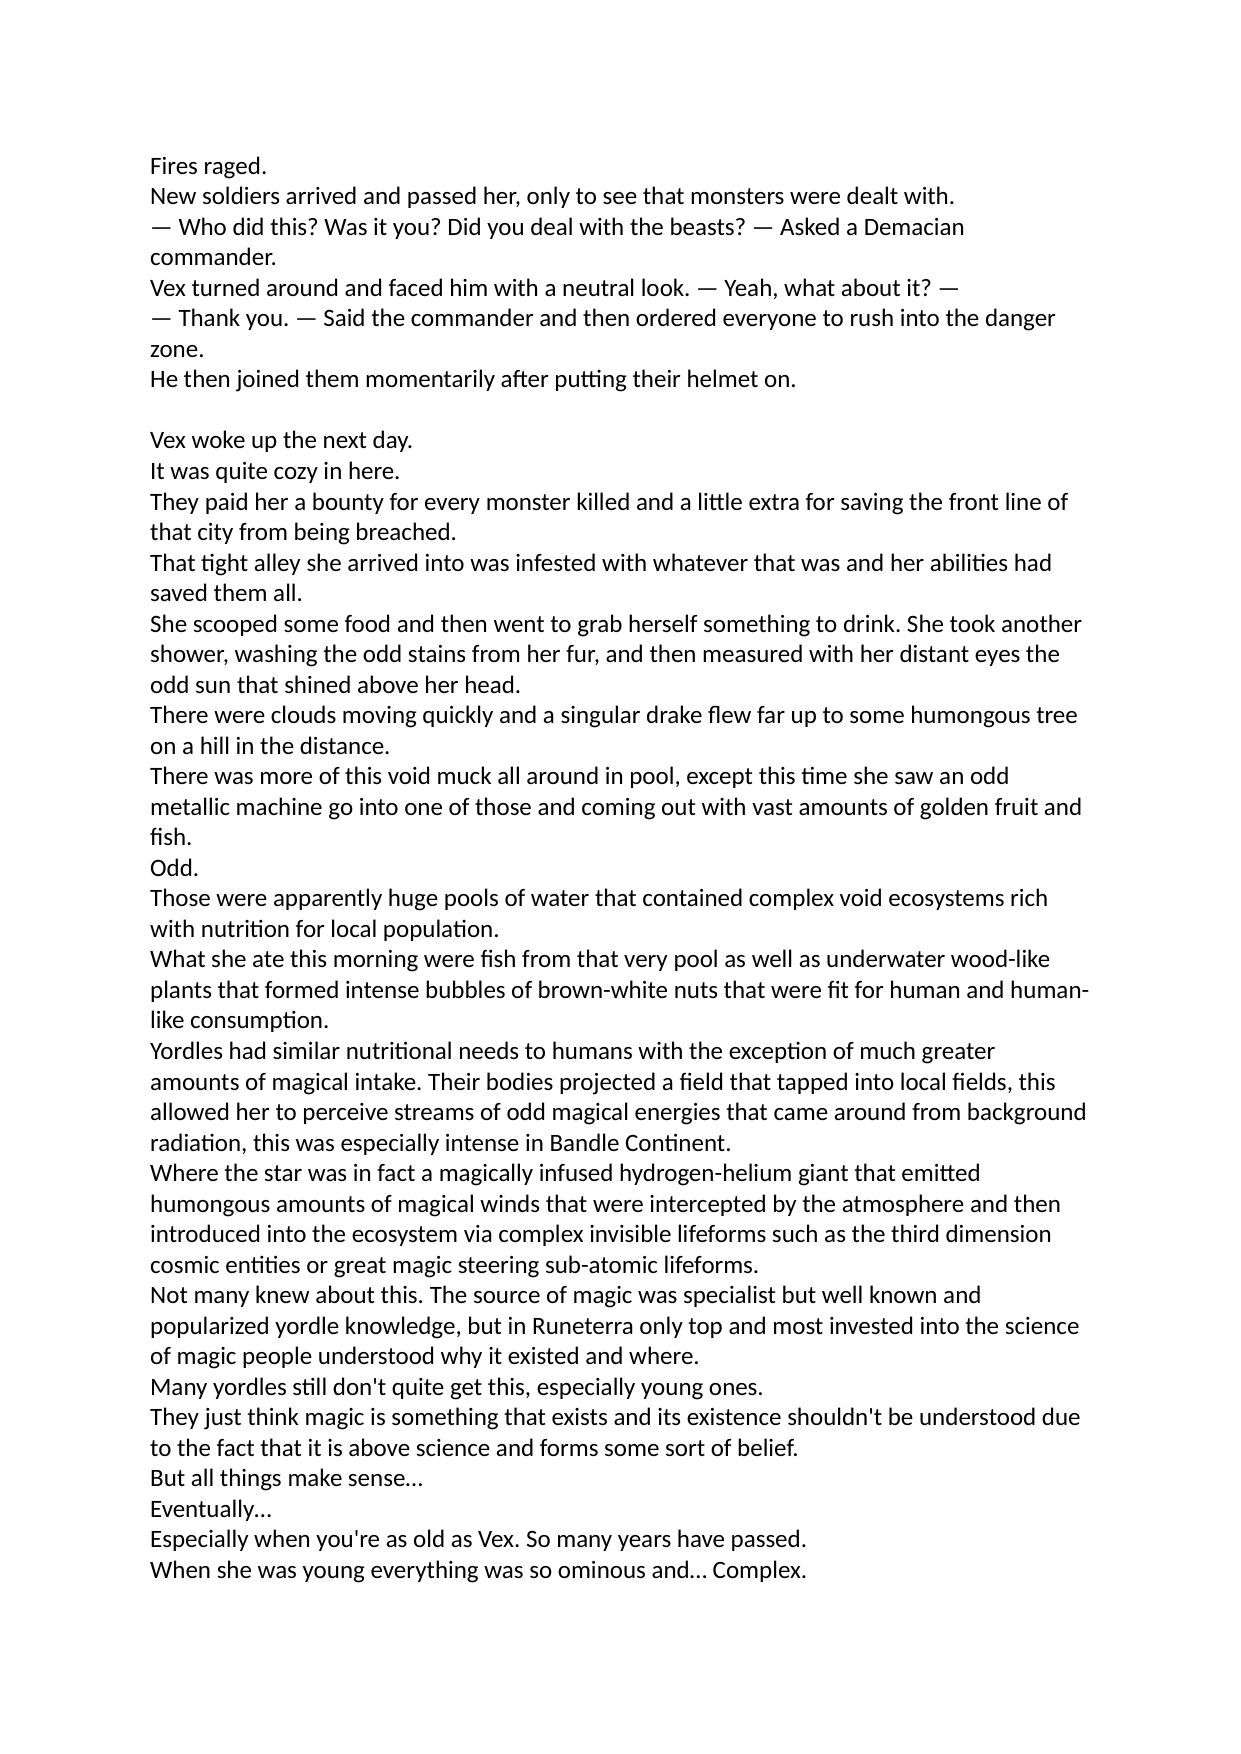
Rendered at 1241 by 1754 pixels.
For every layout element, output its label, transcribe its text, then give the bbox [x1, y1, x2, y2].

text Fires raged. New soldiers arrived and passed her, only to see that monsters were dealt with. — Who did this? Was it you? Did you deal with the beasts? — Asked a Demacian commander. Vex turned around and faced him with a neutral look. — Yeah, what about it? — — Thank you. — Said the commander and then ordered everyone to rush into the danger zone. He then joined them momentarily after putting their helmet on. Vex woke up the next day. It was quite cozy in here. They paid her a bounty for every monster killed and a little extra for saving the front line of that city from being breached. That tight alley she arrived into was infested with whatever that was and her abilities had saved them all. She scooped some food and then went to grab herself something to drink. She took another shower, washing the odd stains from her fur, and then measured with her distant eyes the odd sun that shined above her head. There were clouds moving quickly and a singular drake flew far up to some humongous tree on a hill in the distance. There was more of this void muck all around in pool, except this time she saw an odd metallic machine go into one of those and coming out with vast amounts of golden fruit and fish. Odd. Those were apparently huge pools of water that contained complex void ecosystems rich with nutrition for local population. What she ate this morning were fish from that very pool as well as underwater wood-like plants that formed intense bubbles of brown-white nuts that were fit for human and human-like consumption. Yordles had similar nutritional needs to humans with the exception of much greater amounts of magical intake. Their bodies projected a field that tapped into local fields, this allowed her to perceive streams of odd magical energies that came around from background radiation, this was especially intense in Bandle Continent. Where the star was in fact a magically infused hydrogen-helium giant that emitted humongous amounts of magical winds that were intercepted by the atmosphere and then introduced into the ecosystem via complex invisible lifeforms such as the third dimension cosmic entities or great magic steering sub-atomic lifeforms. Not many knew about this. The source of magic was specialist but well known and popularized yordle knowledge, but in Runeterra only top and most invested into the science of magic people understood why it existed and where. Many yordles still don't quite get this, especially young ones. They just think magic is something that exists and its existence shouldn't be understood due to the fact that it is above science and forms some sort of belief. But all things make sense… Eventually… Especially when you're as old as Vex. So many years have passed. When she was young everything was so ominous and… Complex. [150, 150, 1090, 1584]
